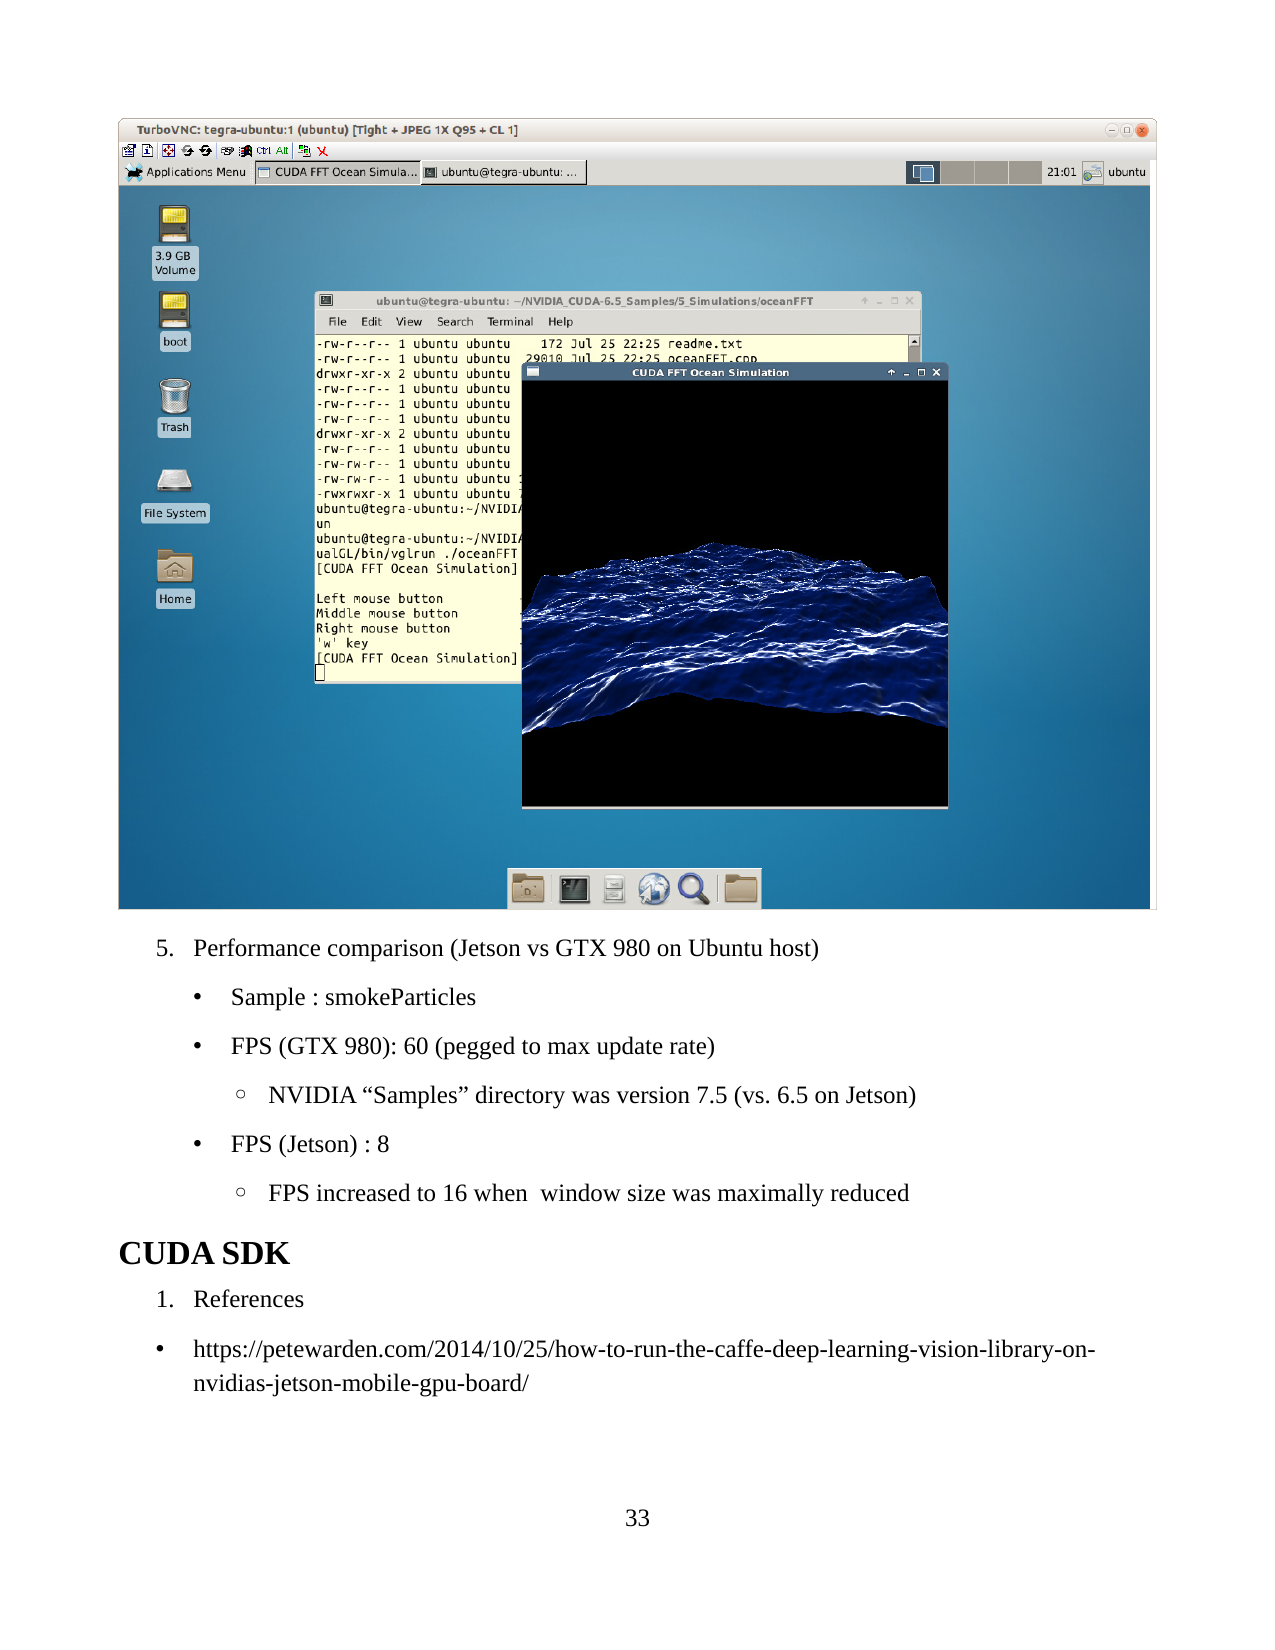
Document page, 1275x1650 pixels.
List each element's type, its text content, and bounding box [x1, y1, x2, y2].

picture [118, 118, 1157, 910]
list FPS (Jetson) : 8 [193, 1129, 1157, 1158]
list Sample : smokeParticles [193, 982, 1157, 1011]
list Performance comparison (Jetson vs GTX 980 on Ubuntu host) [156, 933, 1157, 962]
list References [156, 1284, 1157, 1313]
list FPS increased to 16 when window size was maximally reduced [231, 1178, 1157, 1207]
list https://petewarden.com/2014/10/25/how-to-run-the-caffe-deep-learning-vision-library-on-nvidias-jetson-mobile-gpu-board/ [156, 1334, 1157, 1397]
list NVIDIA “Samples” directory was version 7.5 (vs. 6.5 on Jetson) [231, 1080, 1157, 1109]
subtitle CUDA SDK [118, 1233, 1157, 1272]
list FPS (GTX 980): 60 (pegged to max update rate) [193, 1031, 1157, 1060]
